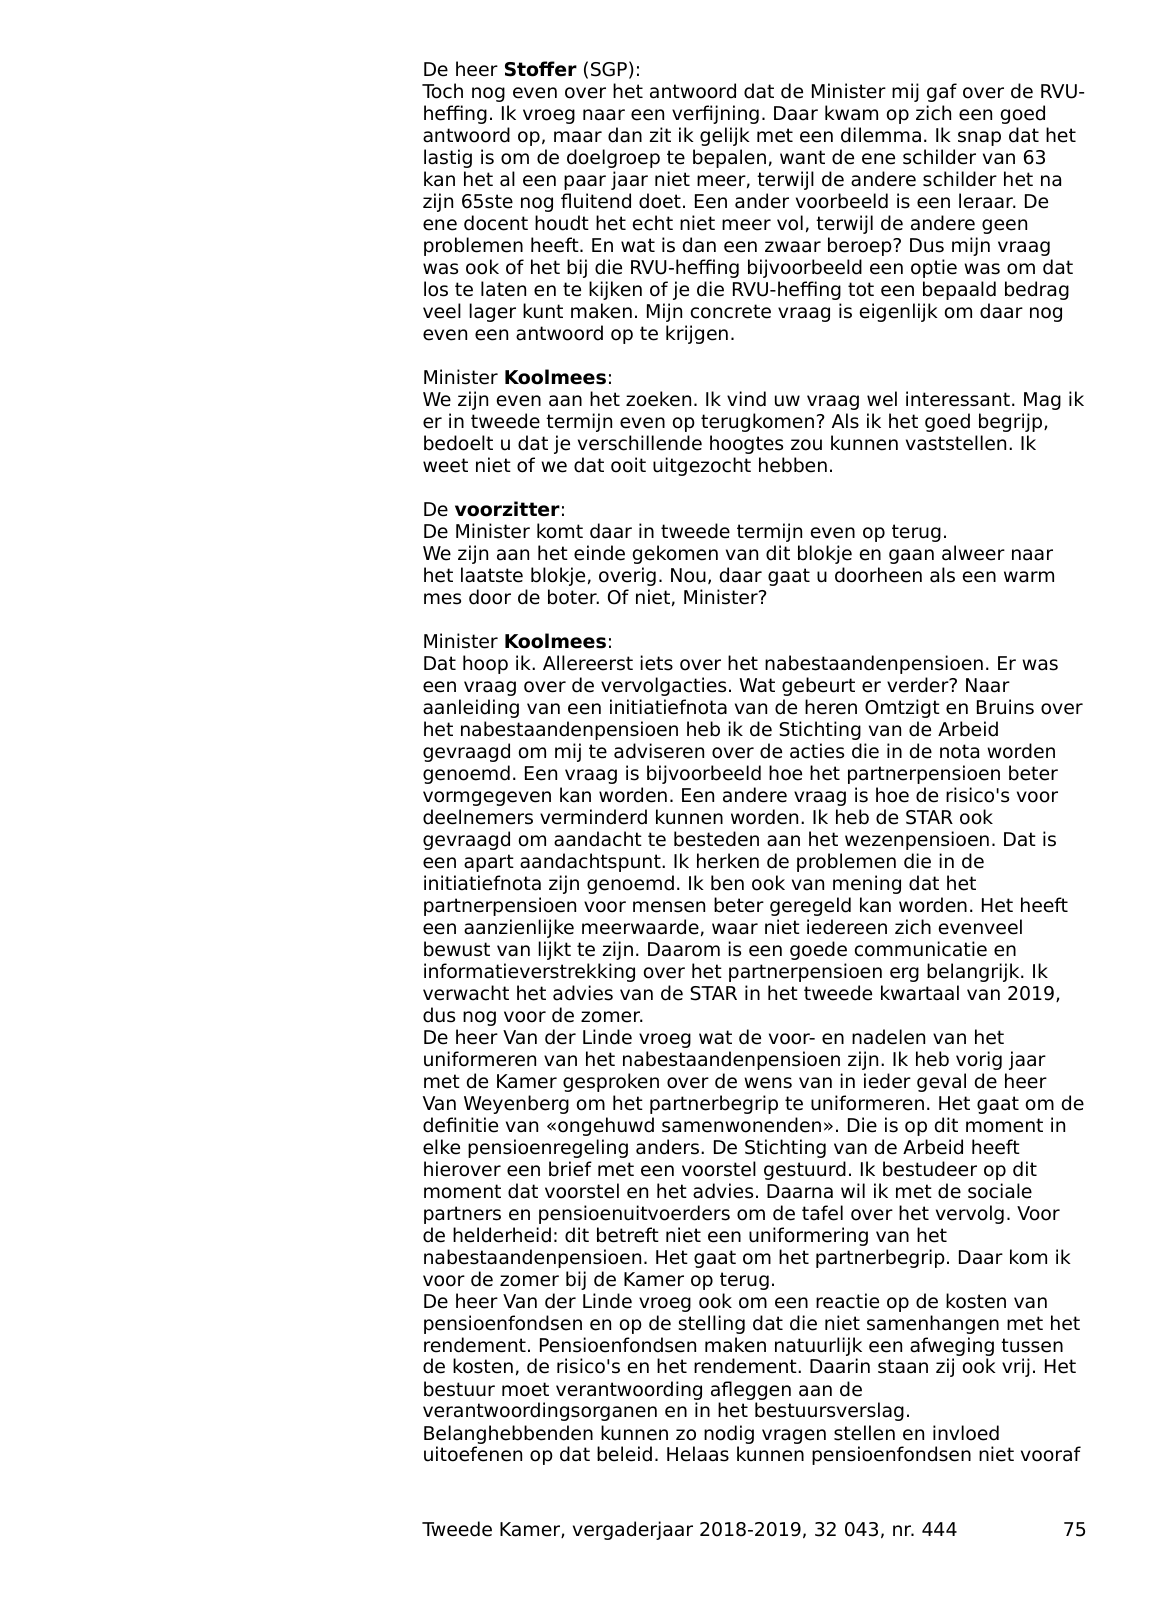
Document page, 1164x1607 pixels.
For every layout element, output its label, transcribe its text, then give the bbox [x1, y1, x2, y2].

text De heer Van der Linde vroeg wat de voor- en nadelen van het uniformeren van het nabestaandenpensioen zijn. Ik heb vorig jaar met de Kamer gesproken over de wens van in ieder geval de heer Van Weyenberg om het partnerbegrip te uniformeren. Het gaat om de definitie van «ongehuwd samenwonenden». Die is op dit moment in elke pensioenregeling anders. De Stichting van de Arbeid heeft hierover een brief met een voorstel gestuurd. Ik bestudeer op dit moment dat voorstel en het advies. Daarna wil ik met de sociale partners en pensioenuitvoerders om de tafel over het vervolg. Voor de helderheid: dit betreft niet een uniformering van het nabestaandenpensioen. Het gaat om het partnerbegrip. Daar kom ik voor de zomer bij de Kamer op terug. [422, 1027, 1087, 1291]
text We zijn even aan het zoeken. Ik vind uw vraag wel interessant. Mag ik er in tweede termijn even op terugkomen? Als ik het goed begrijp, bedoelt u dat je verschillende hoogtes zou kunnen vaststellen. Ik weet niet of we dat ooit uitgezocht hebben. [422, 389, 1087, 477]
text We zijn aan het einde gekomen van dit blokje en gaan alweer naar het laatste blokje, overig. Nou, daar gaat u doorheen als een warm mes door de boter. Of niet, Minister? [422, 543, 1087, 609]
text Minister Koolmees: [422, 367, 1087, 389]
text De voorzitter: [422, 499, 1087, 521]
text De heer Stoffer (SGP): [422, 59, 1087, 81]
text Dat hoop ik. Allereerst iets over het nabestaandenpensioen. Er was een vraag over de vervolgacties. Wat gebeurt er verder? Naar aanleiding van een initiatiefnota van de heren Omtzigt en Bruins over het nabestaandenpensioen heb ik de Stichting van de Arbeid gevraagd om mij te adviseren over de acties die in de nota worden genoemd. Een vraag is bijvoorbeeld hoe het partnerpensioen beter vormgegeven kan worden. Een andere vraag is hoe de risico's voor deelnemers verminderd kunnen worden. Ik heb de STAR ook gevraagd om aandacht te besteden aan het wezenpensioen. Dat is een apart aandachtspunt. Ik herken de problemen die in de initiatiefnota zijn genoemd. Ik ben ook van mening dat het partnerpensioen voor mensen beter geregeld kan worden. Het heeft een aanzienlijke meerwaarde, waar niet iedereen zich evenveel bewust van lijkt te zijn. Daarom is een goede communicatie en informatieverstrekking over het partnerpensioen erg belangrijk. Ik verwacht het advies van de STAR in het tweede kwartaal van 2019, dus nog voor de zomer. [422, 653, 1087, 1027]
text De Minister komt daar in tweede termijn even op terug. [422, 521, 1087, 543]
text De heer Van der Linde vroeg ook om een reactie op de kosten van pensioenfondsen en op de stelling dat die niet samenhangen met het rendement. Pensioenfondsen maken natuurlijk een afweging tussen de kosten, de risico's en het rendement. Daarin staan zij ook vrij. Het bestuur moet verantwoording afleggen aan de verantwoordingsorganen en in het bestuursverslag. Belanghebbenden kunnen zo nodig vragen stellen en invloed uitoefenen op dat beleid. Helaas kunnen pensioenfondsen niet vooraf [422, 1291, 1087, 1466]
text Minister Koolmees: [422, 631, 1087, 653]
text Toch nog even over het antwoord dat de Minister mij gaf over de RVU-heffing. Ik vroeg naar een verfijning. Daar kwam op zich een goed antwoord op, maar dan zit ik gelijk met een dilemma. Ik snap dat het lastig is om de doelgroep te bepalen, want de ene schilder van 63 kan het al een paar jaar niet meer, terwijl de andere schilder het na zijn 65ste nog fluitend doet. Een ander voorbeeld is een leraar. De ene docent houdt het echt niet meer vol, terwijl de andere geen problemen heeft. En wat is dan een zwaar beroep? Dus mijn vraag was ook of het bij die RVU-heffing bijvoorbeeld een optie was om dat los te laten en te kijken of je die RVU-heffing tot een bepaald bedrag veel lager kunt maken. Mijn concrete vraag is eigenlijk om daar nog even een antwoord op te krijgen. [422, 81, 1087, 345]
